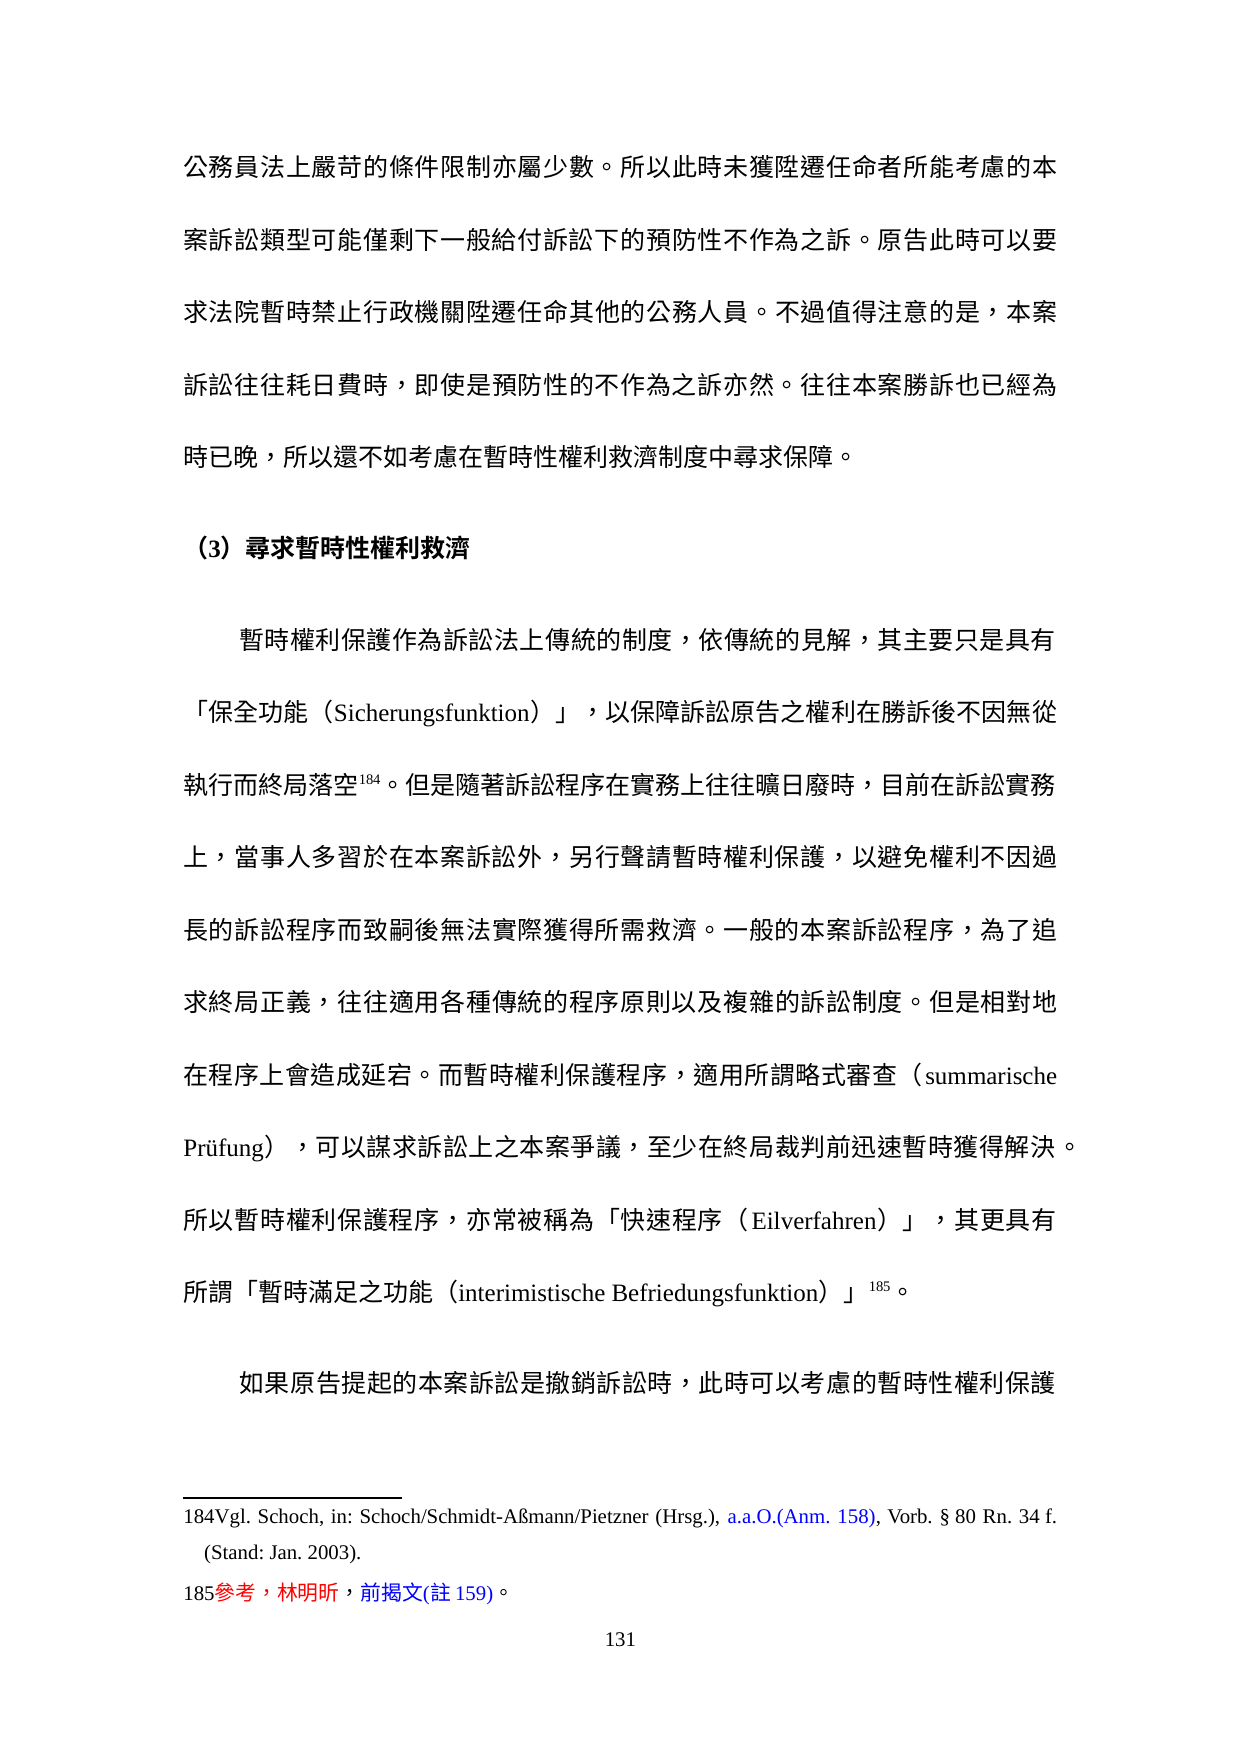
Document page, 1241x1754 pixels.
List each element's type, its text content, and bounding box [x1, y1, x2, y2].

text 如果原告提起的本案訴訟是撤銷訴訟時，此時可以考慮的暫時性權利保護 [183, 1364, 1057, 1400]
text 參考，林明昕，前揭文(註159)。 [183, 1576, 1057, 1606]
text （3）尋求暫時性權利救濟 [183, 529, 1057, 565]
text Vgl. Schoch, in: Schoch/Schmidt-Aßmann/Pietzner (Hrsg.), a.a.O.(Anm. 158), Vorb. § 80 Rn. 34 f. (Stand: Jan. 2003). [183, 1504, 1057, 1564]
text 公務員法上嚴苛的條件限制亦屬少數。所以此時未獲陞遷任命者所能考慮的本案訴訟類型可能僅剩下一般給付訴訟下的預防性不作為之訴。原告此時可以要求法院暫時禁止行政機關陞遷任命其他的公務人員。不過值得注意的是，本案訴訟往往耗日費時，即使是預防性的不作為之訴亦然。往往本案勝訴也已經為時已晚，所以還不如考慮在暫時性權利救濟制度中尋求保障。 [183, 148, 1057, 474]
text 暫時權利保護作為訴訟法上傳統的制度，依傳統的見解，其主要只是具有「保全功能（Sicherungsfunktion）」，以保障訴訟原告之權利在勝訴後不因無從執行而終局落空。但是隨著訴訟程序在實務上往往曠日廢時，目前在訴訟實務上，當事人多習於在本案訴訟外，另行聲請暫時權利保護，以避免權利不因過長的訴訟程序而致嗣後無法實際獲得所需救濟。一般的本案訴訟程序，為了追求終局正義，往往適用各種傳統的程序原則以及複雜的訴訟制度。但是相對地在程序上會造成延宕。而暫時權利保護程序，適用所謂略式審查（summarische Prüfung），可以謀求訴訟上之本案爭議，至少在終局裁判前迅速暫時獲得解決。所以暫時權利保護程序，亦常被稱為「快速程序（Eilverfahren）」，其更具有所謂「暫時滿足之功能（interimistische Befriedungsfunktion）」。 [183, 620, 1057, 1309]
